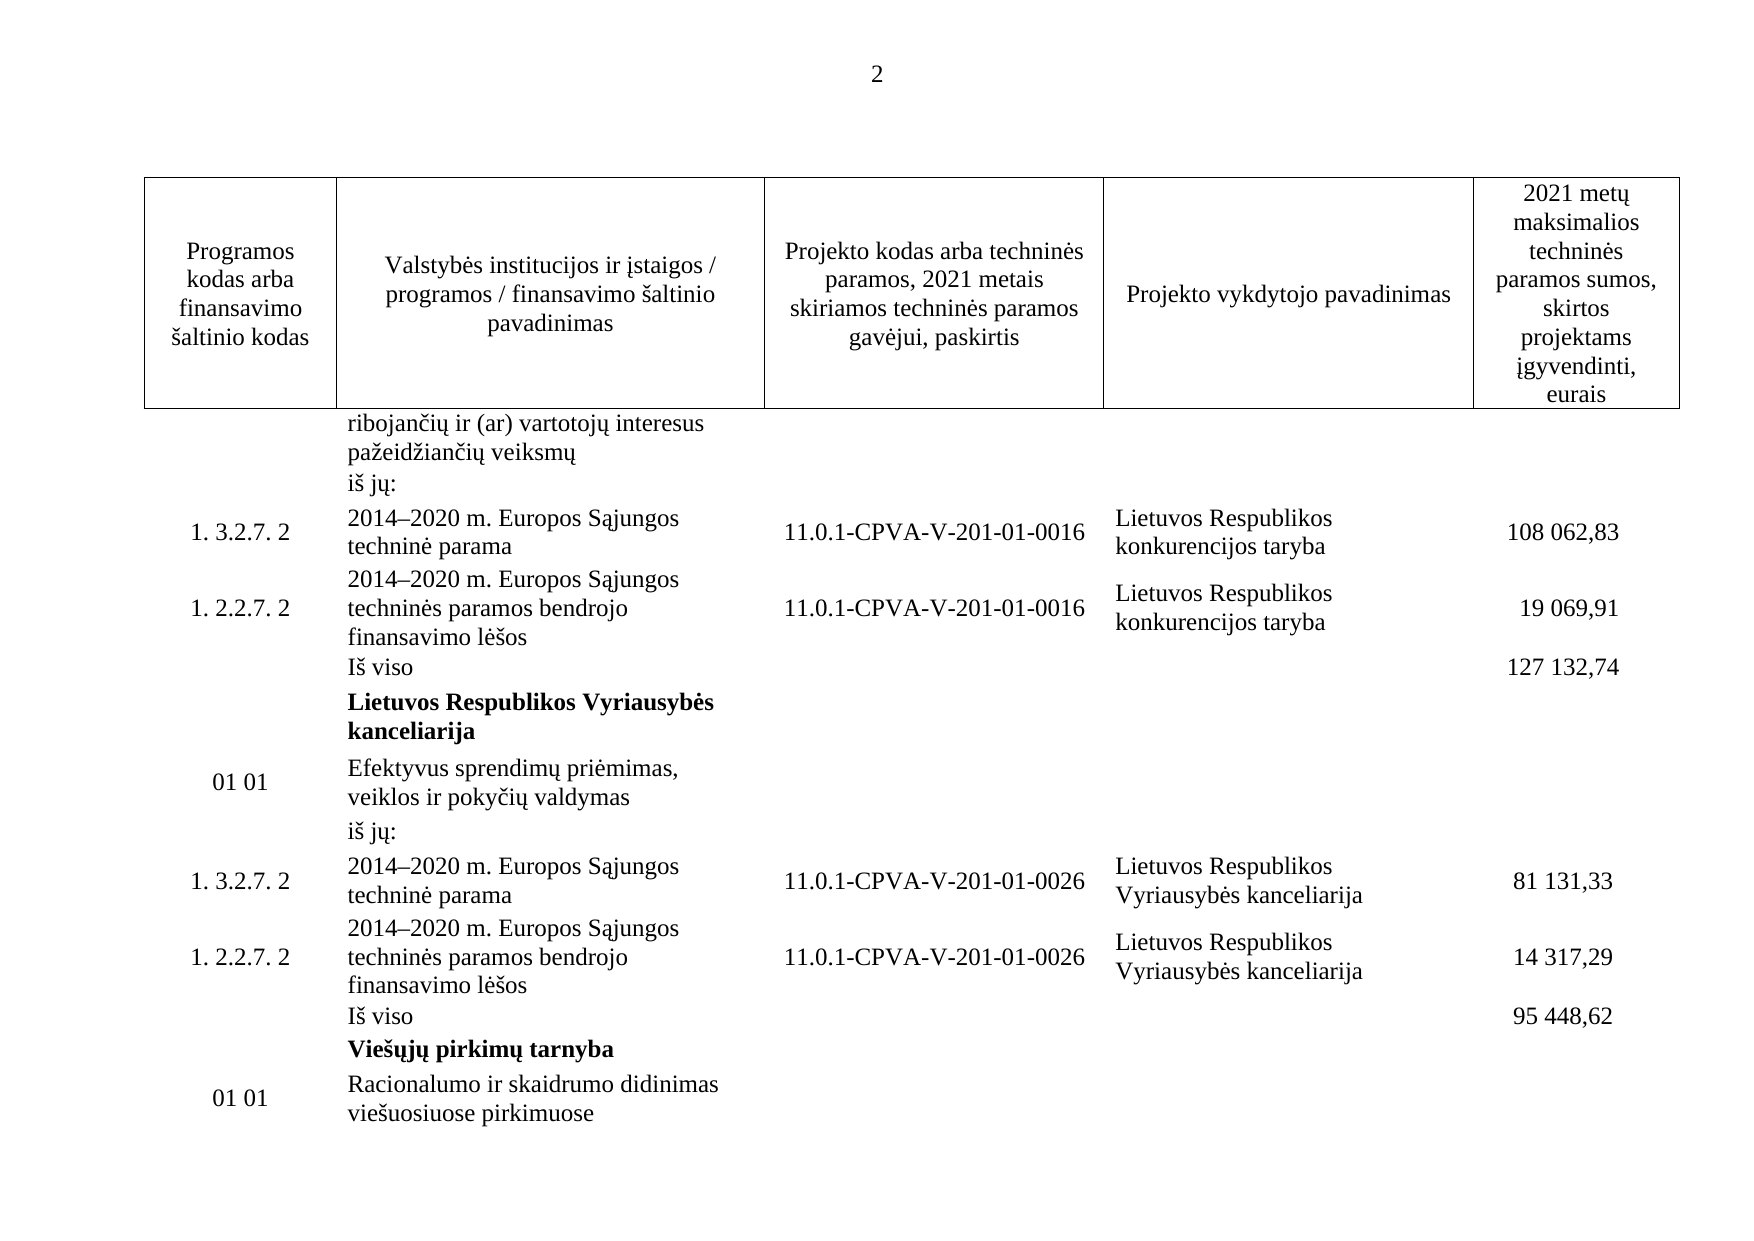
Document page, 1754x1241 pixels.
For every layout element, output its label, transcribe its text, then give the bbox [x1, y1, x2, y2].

table_cell [764, 815, 1104, 847]
table_cell Iš viso [336, 650, 764, 683]
table_cell [764, 409, 1104, 466]
table_cell 1. 3.2.7. 2 [144, 847, 336, 913]
table_cell 127 132,74 [1473, 650, 1665, 683]
table_cell 2014–2020 m. Europos Sąjungos techninės paramos bendrojo finansavimo lėšos [336, 564, 764, 650]
table_cell [1665, 999, 1679, 1032]
table_cell [144, 999, 336, 1032]
table_cell [1665, 409, 1679, 466]
table_cell [764, 466, 1104, 498]
table_cell [1665, 564, 1679, 650]
table_cell 108 062,83 [1473, 499, 1665, 564]
table_cell 11.0.1-CPVA-V-201-01-0026 [764, 847, 1104, 913]
table_cell Lietuvos Respublikos Vyriausybės kanceliarija [336, 683, 764, 749]
table_cell Lietuvos Respublikos Vyriausybės kanceliarija [1104, 847, 1473, 913]
table_cell Efektyvus sprendimų priėmimas, veiklos ir pokyčių valdymas [336, 749, 764, 814]
table_cell 1. 2.2.7. 2 [144, 913, 336, 999]
table_cell [1104, 1065, 1473, 1130]
table_cell Lietuvos Respublikos konkurencijos taryba [1104, 499, 1473, 564]
table_cell 11.0.1-CPVA-V-201-01-0016 [764, 564, 1104, 650]
table_cell iš jų: [336, 466, 764, 498]
table_cell Lietuvos Respublikos Vyriausybės kanceliarija [1104, 913, 1473, 999]
table_cell 19 069,91 [1473, 564, 1665, 650]
table_cell [144, 409, 336, 466]
table_header Projekto kodas arba techninės paramos, 2021 metais skiriamos techninės paramos gavėjui, paskirtis [765, 178, 1103, 408]
table_cell [764, 650, 1104, 683]
table_cell [764, 1032, 1104, 1065]
table_cell [1665, 499, 1679, 564]
table_cell [1104, 1032, 1473, 1065]
table_cell [764, 1065, 1104, 1130]
table_cell [1665, 749, 1679, 814]
table_cell [764, 683, 1104, 749]
table_cell [1665, 847, 1679, 913]
table_cell [1665, 815, 1679, 847]
table_cell 14 317,29 [1473, 913, 1665, 999]
table_cell [1665, 1032, 1679, 1065]
table_cell Iš viso [336, 999, 764, 1032]
table_cell Viešųjų pirkimų tarnyba [336, 1032, 764, 1065]
table_cell 2014–2020 m. Europos Sąjungos techninė parama [336, 847, 764, 913]
table_cell [1665, 683, 1679, 749]
table_cell [1665, 466, 1679, 498]
table_cell 81 131,33 [1473, 847, 1665, 913]
table_cell [1104, 749, 1473, 814]
table_cell 1. 2.2.7. 2 [144, 564, 336, 650]
table_cell [144, 815, 336, 847]
table_cell [144, 683, 336, 749]
table_cell [1104, 409, 1473, 466]
table_header Programos kodas arba finansavimo šaltinio kodas [145, 178, 336, 408]
table_cell [1665, 650, 1679, 683]
table_cell Lietuvos Respublikos konkurencijos taryba [1104, 564, 1473, 650]
table_cell [144, 1032, 336, 1065]
table_cell [1473, 409, 1665, 466]
table_cell [1473, 466, 1665, 498]
table_cell [1104, 683, 1473, 749]
table_cell Racionalumo ir skaidrumo didinimas viešuosiuose pirkimuose [336, 1065, 764, 1130]
table_cell [1665, 913, 1679, 999]
table_cell [144, 466, 336, 498]
table_header Valstybės institucijos ir įstaigos / programos / finansavimo šaltinio pavadinimas [337, 178, 764, 408]
table_cell 95 448,62 [1473, 999, 1665, 1032]
table_cell [764, 999, 1104, 1032]
table_cell [1104, 466, 1473, 498]
table_cell [1104, 999, 1473, 1032]
table_cell [1104, 650, 1473, 683]
table_cell [1473, 1065, 1665, 1130]
table_cell 01 01 [144, 1065, 336, 1130]
table_cell 11.0.1-CPVA-V-201-01-0026 [764, 913, 1104, 999]
table_cell [1473, 749, 1665, 814]
table_cell [1473, 683, 1665, 749]
table_cell [1665, 1065, 1679, 1130]
table_cell iš jų: [336, 815, 764, 847]
table_header Projekto vykdytojo pavadinimas [1104, 178, 1473, 408]
table_cell 2014–2020 m. Europos Sąjungos techninė parama [336, 499, 764, 564]
table_cell ribojančių ir (ar) vartotojų interesus pažeidžiančių veiksmų [336, 409, 764, 466]
table_cell [1473, 815, 1665, 847]
table_cell [144, 650, 336, 683]
table_cell [764, 749, 1104, 814]
table_cell 01 01 [144, 749, 336, 814]
table_cell 1. 3.2.7. 2 [144, 499, 336, 564]
table_cell [1104, 815, 1473, 847]
table_cell 2014–2020 m. Europos Sąjungos techninės paramos bendrojo finansavimo lėšos [336, 913, 764, 999]
table_header 2021 metų maksimalios techninės paramos sumos, skirtos projektams įgyvendinti, eurais [1474, 178, 1679, 408]
table_cell [1473, 1032, 1665, 1065]
table_cell 11.0.1-CPVA-V-201-01-0016 [764, 499, 1104, 564]
